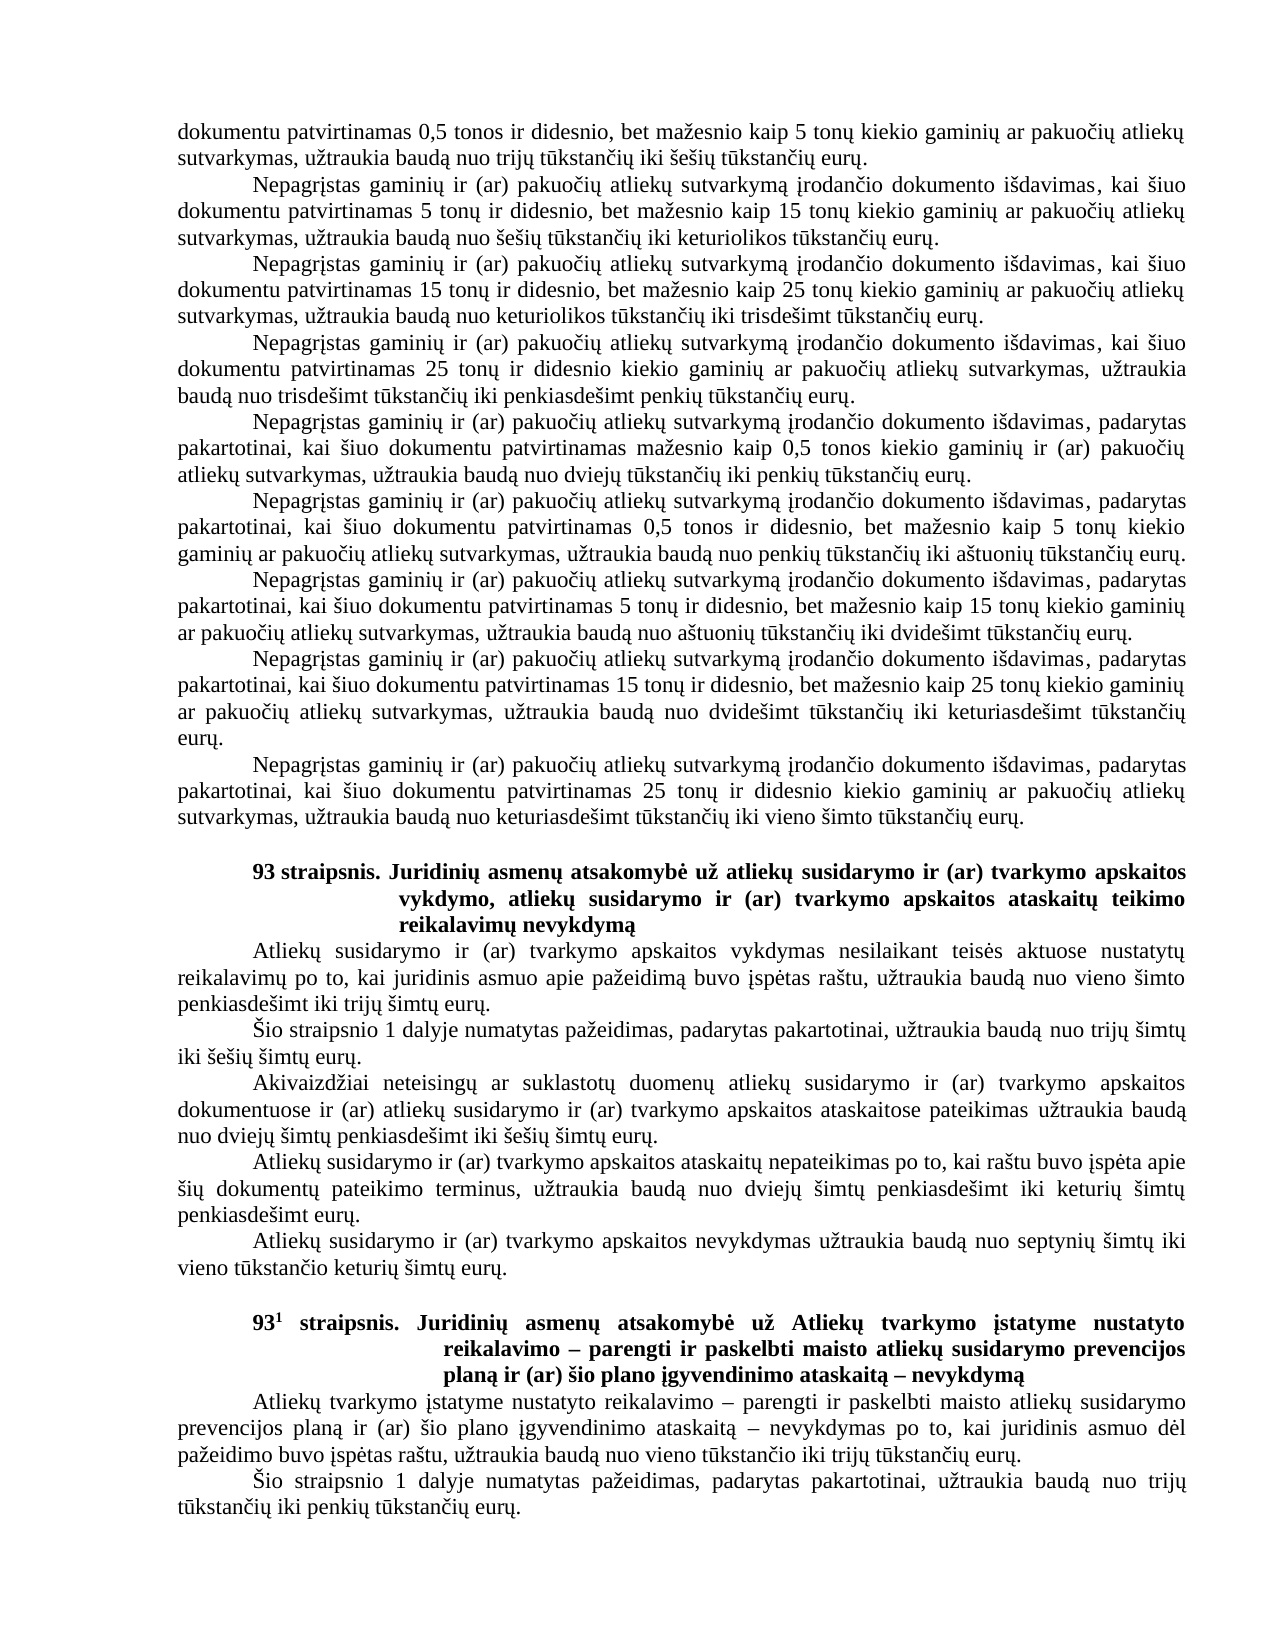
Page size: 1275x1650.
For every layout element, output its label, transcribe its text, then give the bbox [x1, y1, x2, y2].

text Atliekų susidarymo ir (ar) tvarkymo apskaitos nevykdymas užtraukia baudą nuo septynių šimtų iki vieno tūkstančio keturių šimtų eurų. [177, 1227, 1186, 1280]
text Nepagrįstas gaminių ir (ar) pakuočių atliekų sutvarkymą įrodančio dokumento išdavimas, padarytas pakartotinai, kai šiuo dokumentu patvirtinamas 25 tonų ir didesnio kiekio gaminių ar pakuočių atliekų sutvarkymas, užtraukia baudą nuo keturiasdešimt tūkstančių iki vieno šimto tūkstančių eurų. [177, 751, 1186, 830]
text Nepagrįstas gaminių ir (ar) pakuočių atliekų sutvarkymą įrodančio dokumento išdavimas, padarytas pakartotinai, kai šiuo dokumentu patvirtinamas 5 tonų ir didesnio, bet mažesnio kaip 15 tonų kiekio gaminių ar pakuočių atliekų sutvarkymas, užtraukia baudą nuo aštuonių tūkstančių iki dvidešimt tūkstančių eurų. [177, 566, 1186, 645]
text 93 straipsnis. Juridinių asmenų atsakomybė už atliekų susidarymo ir (ar) tvarkymo apskaitos vykdymo, atliekų susidarymo ir (ar) tvarkymo apskaitos ataskaitų teikimo reikalavimų nevykdymą [252, 858, 1186, 937]
text Nepagrįstas gaminių ir (ar) pakuočių atliekų sutvarkymą įrodančio dokumento išdavimas, padarytas pakartotinai, kai šiuo dokumentu patvirtinamas 0,5 tonos ir didesnio, bet mažesnio kaip 5 tonų kiekio gaminių ar pakuočių atliekų sutvarkymas, užtraukia baudą nuo penkių tūkstančių iki aštuonių tūkstančių eurų. [177, 487, 1186, 566]
text Šio straipsnio 1 dalyje numatytas pažeidimas, padarytas pakartotinai, užtraukia baudą nuo trijų tūkstančių iki penkių tūkstančių eurų. [177, 1467, 1186, 1520]
text dokumentu patvirtinamas 0,5 tonos ir didesnio, bet mažesnio kaip 5 tonų kiekio gaminių ar pakuočių atliekų sutvarkymas, užtraukia baudą nuo trijų tūkstančių iki šešių tūkstančių eurų. [177, 118, 1186, 171]
text Nepagrįstas gaminių ir (ar) pakuočių atliekų sutvarkymą įrodančio dokumento išdavimas, kai šiuo dokumentu patvirtinamas 25 tonų ir didesnio kiekio gaminių ar pakuočių atliekų sutvarkymas, užtraukia baudą nuo trisdešimt tūkstančių iki penkiasdešimt penkių tūkstančių eurų. [177, 329, 1186, 408]
text Atliekų tvarkymo įstatyme nustatyto reikalavimo – parengti ir paskelbti maisto atliekų susidarymo prevencijos planą ir (ar) šio plano įgyvendinimo ataskaitą – nevykdymas po to, kai juridinis asmuo dėl pažeidimo buvo įspėtas raštu, užtraukia baudą nuo vieno tūkstančio iki trijų tūkstančių eurų. [177, 1388, 1186, 1467]
text Nepagrįstas gaminių ir (ar) pakuočių atliekų sutvarkymą įrodančio dokumento išdavimas, kai šiuo dokumentu patvirtinamas 5 tonų ir didesnio, bet mažesnio kaip 15 tonų kiekio gaminių ar pakuočių atliekų sutvarkymas, užtraukia baudą nuo šešių tūkstančių iki keturiolikos tūkstančių eurų. [177, 171, 1186, 250]
text Nepagrįstas gaminių ir (ar) pakuočių atliekų sutvarkymą įrodančio dokumento išdavimas, padarytas pakartotinai, kai šiuo dokumentu patvirtinamas 15 tonų ir didesnio, bet mažesnio kaip 25 tonų kiekio gaminių ar pakuočių atliekų sutvarkymas, užtraukia baudą nuo dvidešimt tūkstančių iki keturiasdešimt tūkstančių eurų. [177, 645, 1186, 751]
text Atliekų susidarymo ir (ar) tvarkymo apskaitos vykdymas nesilaikant teisės aktuose nustatytų reikalavimų po to, kai juridinis asmuo apie pažeidimą buvo įspėtas raštu, užtraukia baudą nuo vieno šimto penkiasdešimt iki trijų šimtų eurų. [177, 937, 1186, 1017]
text Nepagrįstas gaminių ir (ar) pakuočių atliekų sutvarkymą įrodančio dokumento išdavimas, kai šiuo dokumentu patvirtinamas 15 tonų ir didesnio, bet mažesnio kaip 25 tonų kiekio gaminių ar pakuočių atliekų sutvarkymas, užtraukia baudą nuo keturiolikos tūkstančių iki trisdešimt tūkstančių eurų. [177, 250, 1186, 329]
text Atliekų susidarymo ir (ar) tvarkymo apskaitos ataskaitų nepateikimas po to, kai raštu buvo įspėta apie šių dokumentų pateikimo terminus, užtraukia baudą nuo dviejų šimtų penkiasdešimt iki keturių šimtų penkiasdešimt eurų. [177, 1148, 1186, 1227]
text 931 straipsnis. Juridinių asmenų atsakomybė už Atliekų tvarkymo įstatyme nustatyto reikalavimo – parengti ir paskelbti maisto atliekų susidarymo prevencijos planą ir (ar) šio plano įgyvendinimo ataskaitą – nevykdymą [252, 1309, 1186, 1388]
text Nepagrįstas gaminių ir (ar) pakuočių atliekų sutvarkymą įrodančio dokumento išdavimas, padarytas pakartotinai, kai šiuo dokumentu patvirtinamas mažesnio kaip 0,5 tonos kiekio gaminių ir (ar) pakuočių atliekų sutvarkymas, užtraukia baudą nuo dviejų tūkstančių iki penkių tūkstančių eurų. [177, 408, 1186, 487]
text Akivaizdžiai neteisingų ar suklastotų duomenų atliekų susidarymo ir (ar) tvarkymo apskaitos dokumentuose ir (ar) atliekų susidarymo ir (ar) tvarkymo apskaitos ataskaitose pateikimas užtraukia baudą nuo dviejų šimtų penkiasdešimt iki šešių šimtų eurų. [177, 1069, 1186, 1148]
text Šio straipsnio 1 dalyje numatytas pažeidimas, padarytas pakartotinai, užtraukia baudą nuo trijų šimtų iki šešių šimtų eurų. [177, 1017, 1186, 1069]
